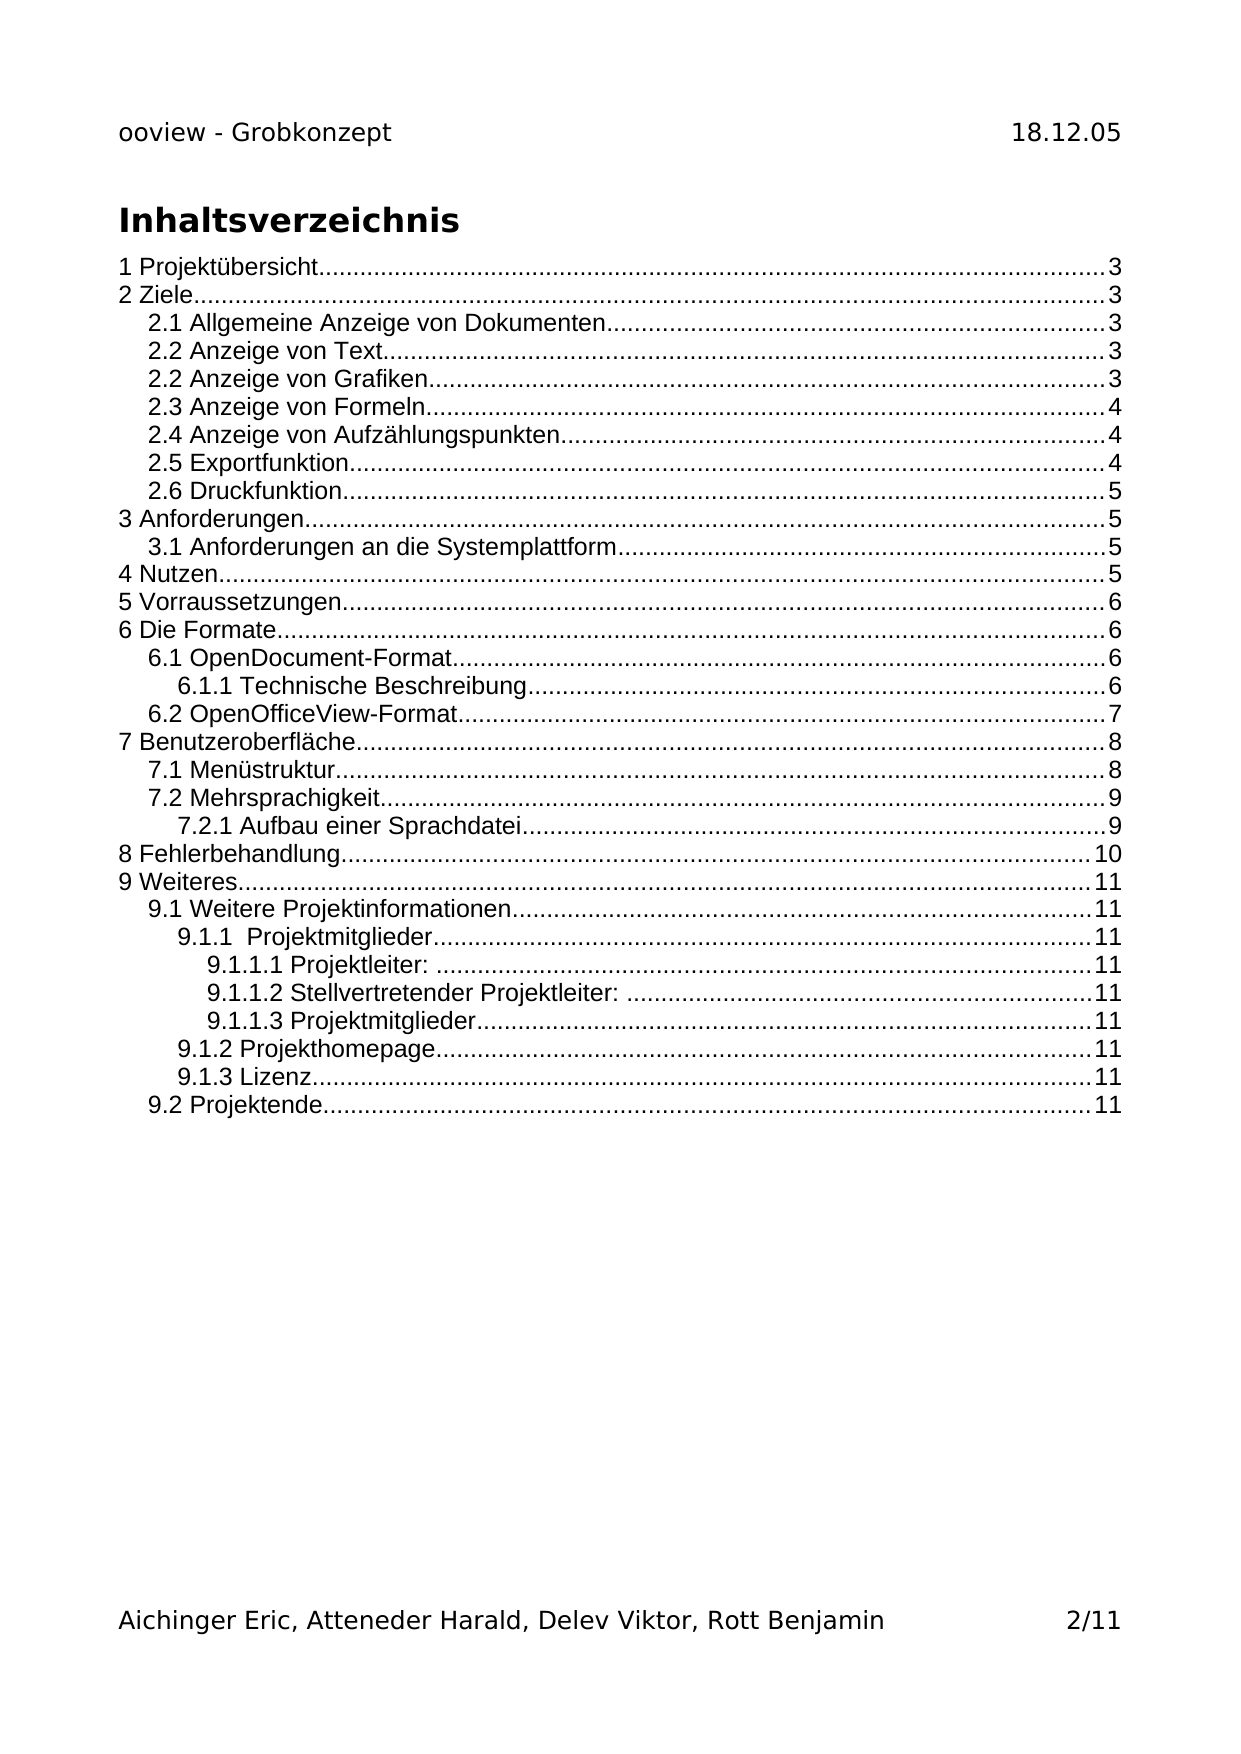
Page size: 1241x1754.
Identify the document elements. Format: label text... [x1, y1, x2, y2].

text 9.1.1.1 Projektleiter: 11 [207, 951, 1122, 979]
text 2.5 Exportfunktion 4 [148, 448, 1122, 476]
text 9 Weiteres 11 [118, 867, 1122, 895]
text 8 Fehlerbehandlung 10 [118, 839, 1122, 867]
text 1 Projektübersicht 3 [118, 253, 1122, 281]
text 6 Die Formate 6 [118, 616, 1122, 644]
text 9.1.1 Projektmitglieder 11 [177, 923, 1122, 951]
text 6.2 OpenOfficeView-Format 7 [148, 700, 1122, 728]
text 9.1.1.2 Stellvertretender Projektleiter: 11 [207, 979, 1122, 1007]
text 2.6 Druckfunktion 5 [148, 476, 1122, 504]
text 6.1.1 Technische Beschreibung 6 [177, 672, 1122, 700]
text 2.2 Anzeige von Grafiken 3 [148, 365, 1122, 393]
text 9.1.3 Lizenz 11 [177, 1063, 1122, 1091]
text 2.2 Anzeige von Text 3 [148, 337, 1122, 365]
text 3.1 Anforderungen an die Systemplattform 5 [148, 532, 1122, 560]
text 7.2.1 Aufbau einer Sprachdatei 9 [177, 811, 1122, 839]
text 9.1 Weitere Projektinformationen 11 [148, 895, 1122, 923]
text 2.3 Anzeige von Formeln 4 [148, 393, 1122, 421]
text 6.1 OpenDocument-Format 6 [148, 644, 1122, 672]
text 2.1 Allgemeine Anzeige von Dokumenten 3 [148, 309, 1122, 337]
text 5 Vorraussetzungen 6 [118, 588, 1122, 616]
text 4 Nutzen 5 [118, 560, 1122, 588]
text 2 Ziele 3 [118, 281, 1122, 309]
text 9.1.1.3 Projektmitglieder 11 [207, 1007, 1122, 1035]
text 7 Benutzeroberfläche 8 [118, 728, 1122, 756]
subtitle Inhaltsverzeichnis [118, 202, 1122, 241]
text 3 Anforderungen 5 [118, 504, 1122, 532]
text 9.1.2 Projekthomepage 11 [177, 1035, 1122, 1063]
text 2.4 Anzeige von Aufzählungspunkten 4 [148, 421, 1122, 448]
text 7.1 Menüstruktur 8 [148, 756, 1122, 783]
text 7.2 Mehrsprachigkeit 9 [148, 783, 1122, 811]
text 9.2 Projektende 11 [148, 1091, 1122, 1118]
